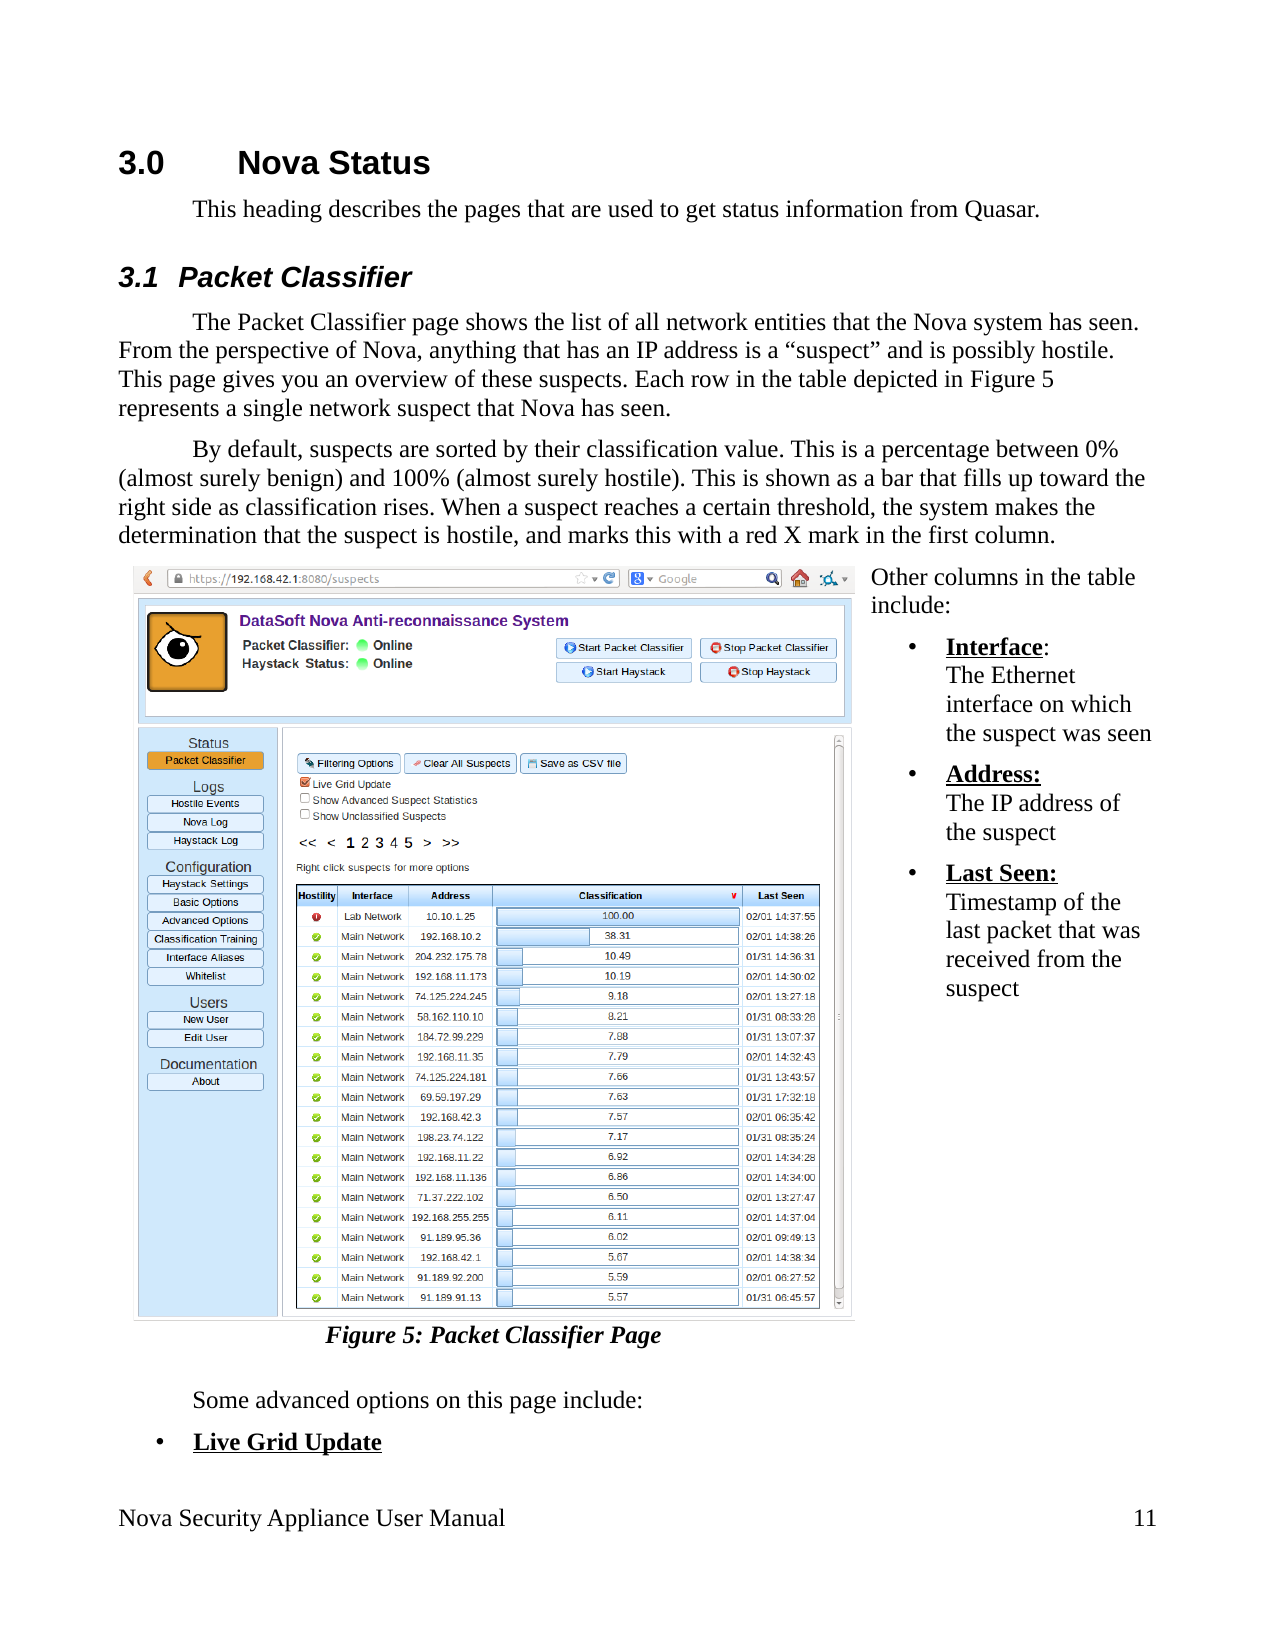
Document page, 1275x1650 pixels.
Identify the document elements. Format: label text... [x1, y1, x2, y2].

text The Packet Classifier page shows the list of all network entities that the Nova system has seen. From the perspective of Nova, anything that has an IP address is a “suspect” and is possibly hostile. This page gives you an overview of these suspects. Each row in the table depicted in Figure 5 represents a single network suspect that Nova has seen. [118, 307, 1157, 422]
text By default, suspects are sorted by their classification value. This is a percentage between 0% (almost surely benign) and 100% (almost surely hostile). This is shown as a bar that fills up toward the right side as classification rises. When a suspect reaches a certain threshold, the system makes the determination that the suspect is hostile, and marks this with a red X mark in the first column. [118, 434, 1157, 549]
subtitle Nova Status [118, 143, 1157, 182]
list Address: The IP address of the suspect [859, 759, 1157, 845]
picture [133, 566, 855, 1321]
text [130, 1349, 859, 1358]
text This heading describes the pages that are used to get status information from Quasar. [118, 194, 1157, 223]
text Some advanced options on this page include: [118, 1385, 1157, 1414]
list Interface: The Ethernet interface on which the suspect was seen [859, 632, 1157, 747]
list Last Seen: Timestamp of the last packet that was received from the suspect [859, 858, 1157, 1002]
subtitle Packet Classifier [118, 261, 1157, 294]
list Live Grid Update [156, 1427, 1157, 1455]
text Figure 5: Packet Classifier Page [130, 1321, 859, 1349]
text Other columns in the table include: [118, 562, 1157, 619]
